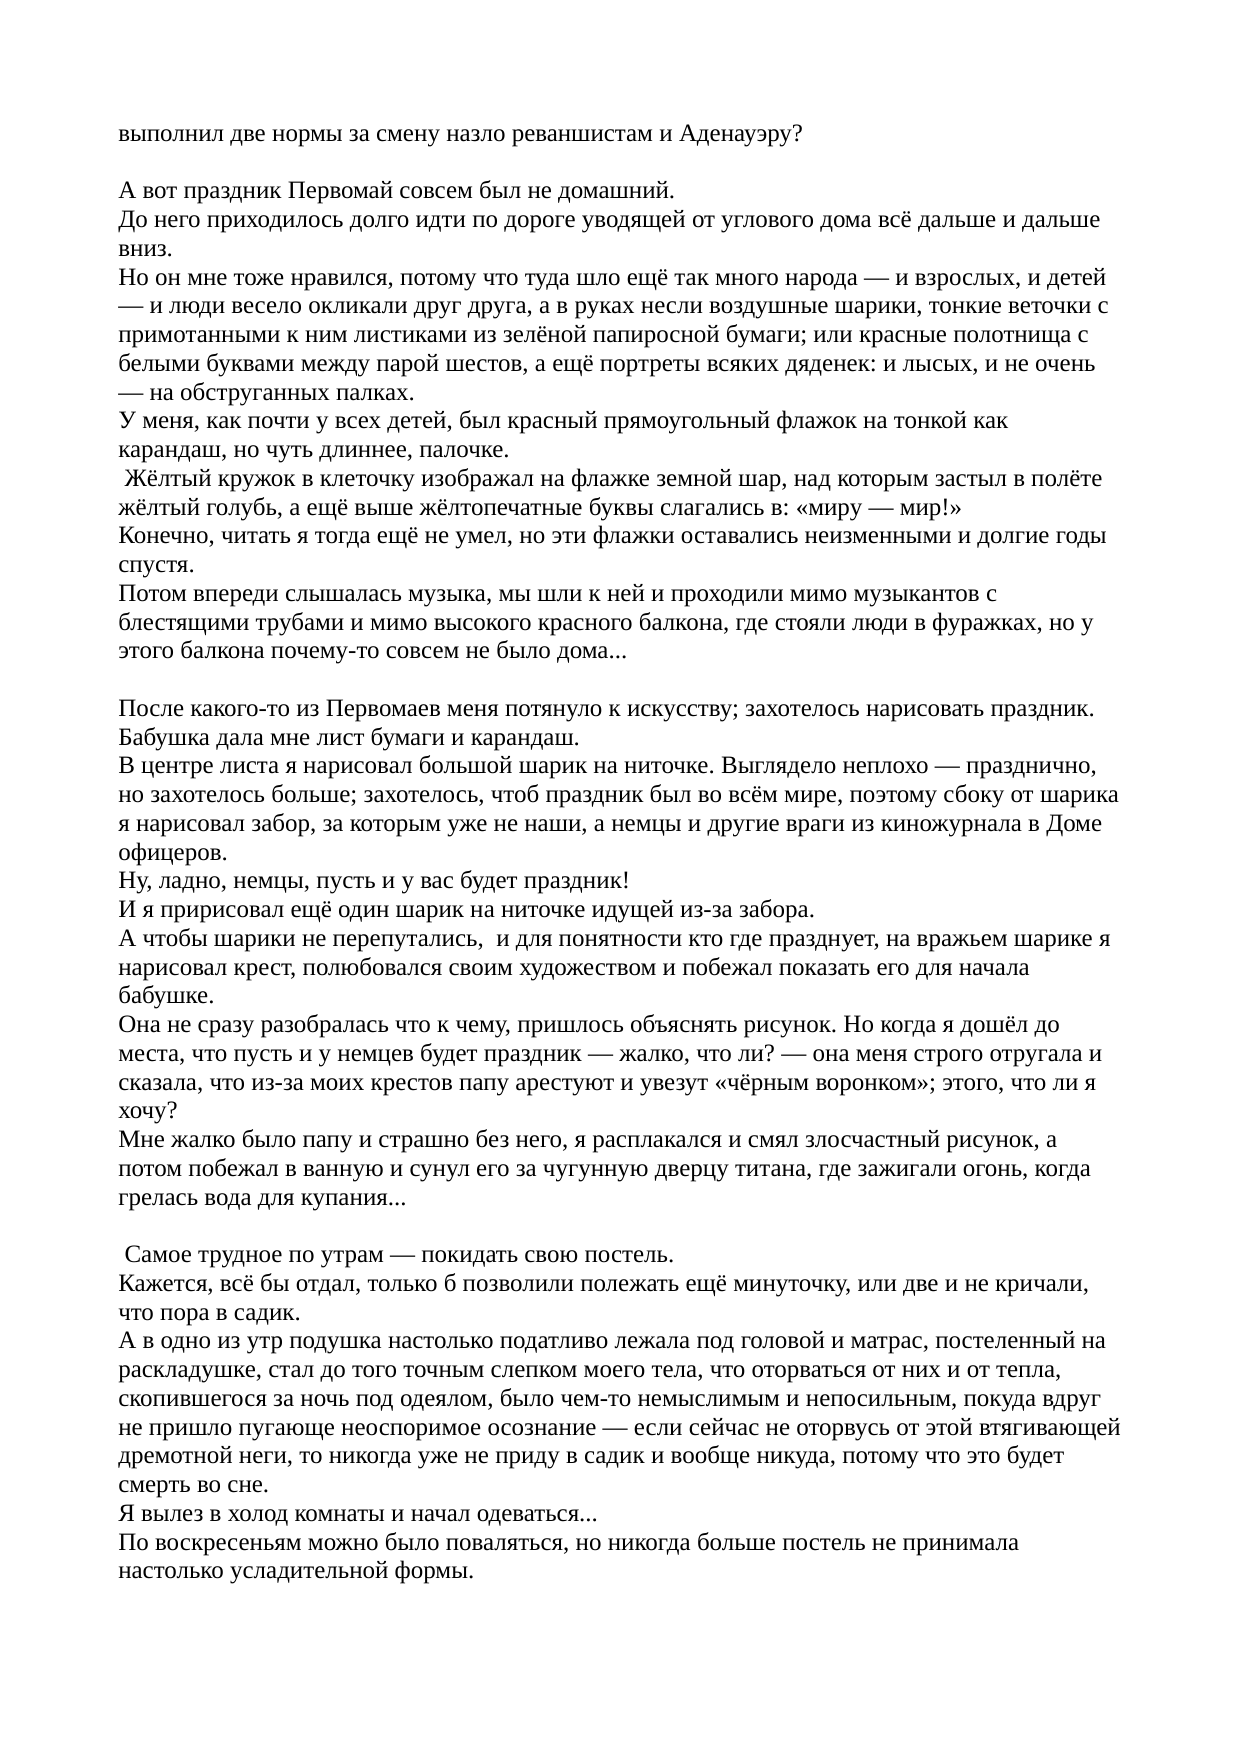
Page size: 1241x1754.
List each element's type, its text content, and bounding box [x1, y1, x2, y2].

text Потом впереди слышалась музыка, мы шли к ней и проходили мимо музыкантов с блестящими трубами и мимо высокого красного балкона, где стояли люди в фуражках, но у этого балкона почему-то совсем не было дома... [118, 578, 1122, 664]
text Жёлтый кружок в клеточку изображал на флажке земной шар, над которым застыл в полёте жёлтый голубь, а ещё выше жёлтопечатные буквы слагались в: «миру — мир!» [118, 463, 1122, 521]
text После какого-то из Первомаев меня потянуло к искусству; захотелось нарисовать праздник. [118, 693, 1122, 722]
text И я пририсовал ещё один шарик на ниточке идущей из-за забора. [118, 894, 1122, 923]
text До него приходилось долго идти по дороге уводящей от углового дома всё дальше и дальше вниз. [118, 204, 1122, 262]
text Но он мне тоже нравился, потому что туда шло ещё так много народа — и взрослых, и детей — и люди весело окликали друг друга, а в руках несли воздушные шарики, тонкие веточки с примотанными к ним листиками из зелёной папиросной бумаги; или красные полотнища с белыми буквами между парой шестов, а ещё портреты всяких дяденек: и лысых, и не очень — на обструганных палках. [118, 262, 1122, 406]
text Кажется, всё бы отдал, только б позволили полежать ещё минуточку, или две и не кричали, что пора в садик. [118, 1268, 1122, 1326]
text Конечно, читать я тогда ещё не умел, но эти флажки оставались неизменными и долгие годы спустя. [118, 521, 1122, 578]
text Самое трудное по утрам — покидать свою постель. [118, 1239, 1122, 1268]
text Бабушка дала мне лист бумаги и карандаш. [118, 722, 1122, 751]
text А вот праздник Первомай совсем был не домашний. [118, 176, 1122, 204]
text По воскресеньям можно было поваляться, но никогда больше постель не принимала настолько усладительной формы. [118, 1527, 1122, 1584]
text Она не сразу разобралась что к чему, пришлось объяснять рисунок. Но когда я дошёл до места, что пусть и у немцев будет праздник — жалко, что ли? — она меня строго отругала и сказала, что из-за моих крестов папу арестуют и увезут «чёрным воронком»; этого, что ли я хочу? [118, 1009, 1122, 1124]
text Мне жалко было папу и страшно без него, я расплакался и смял злосчастный рисунок, а потом побежал в ванную и сунул его за чугунную дверцу титана, где зажигали огонь, когда грелась вода для купания... [118, 1124, 1122, 1211]
text Я вылез в холод комнаты и начал одеваться... [118, 1498, 1122, 1527]
text В центре листа я нарисовал большой шарик на ниточке. Выглядело неплохо — празднично, но захотелось больше; захотелось, чтоб праздник был во всём мире, поэтому сбоку от шарика я нарисовал забор, за которым уже не наши, а немцы и другие враги из киножурнала в Доме офицеров. [118, 751, 1122, 866]
text выполнил две нормы за смену назло реваншистам и Аденауэру? [118, 118, 1122, 147]
text А чтобы шарики не перепутались, и для понятности кто где празднует, на вражьем шарике я нарисовал крест, полюбовался своим художеством и побежал показать его для начала бабушке. [118, 923, 1122, 1009]
text Ну, ладно, немцы, пусть и у вас будет праздник! [118, 866, 1122, 894]
text У меня, как почти у всех детей, был красный прямоугольный флажок на тонкой как карандаш, но чуть длиннее, палочке. [118, 406, 1122, 463]
text А в одно из утр подушка настолько податливо лежала под головой и матрас, постеленный на раскладушке, стал до того точным слепком моего тела, что оторваться от них и от тепла, скопившегося за ночь под одеялом, было чем-то немыслимым и непосильным, покуда вдруг не пришло пугающе неоспоримое осознание — если сейчас не оторвусь от этой втягивающей дремотной неги, то никогда уже не приду в садик и вообще никуда, потому что это будет смерть во сне. [118, 1326, 1122, 1498]
